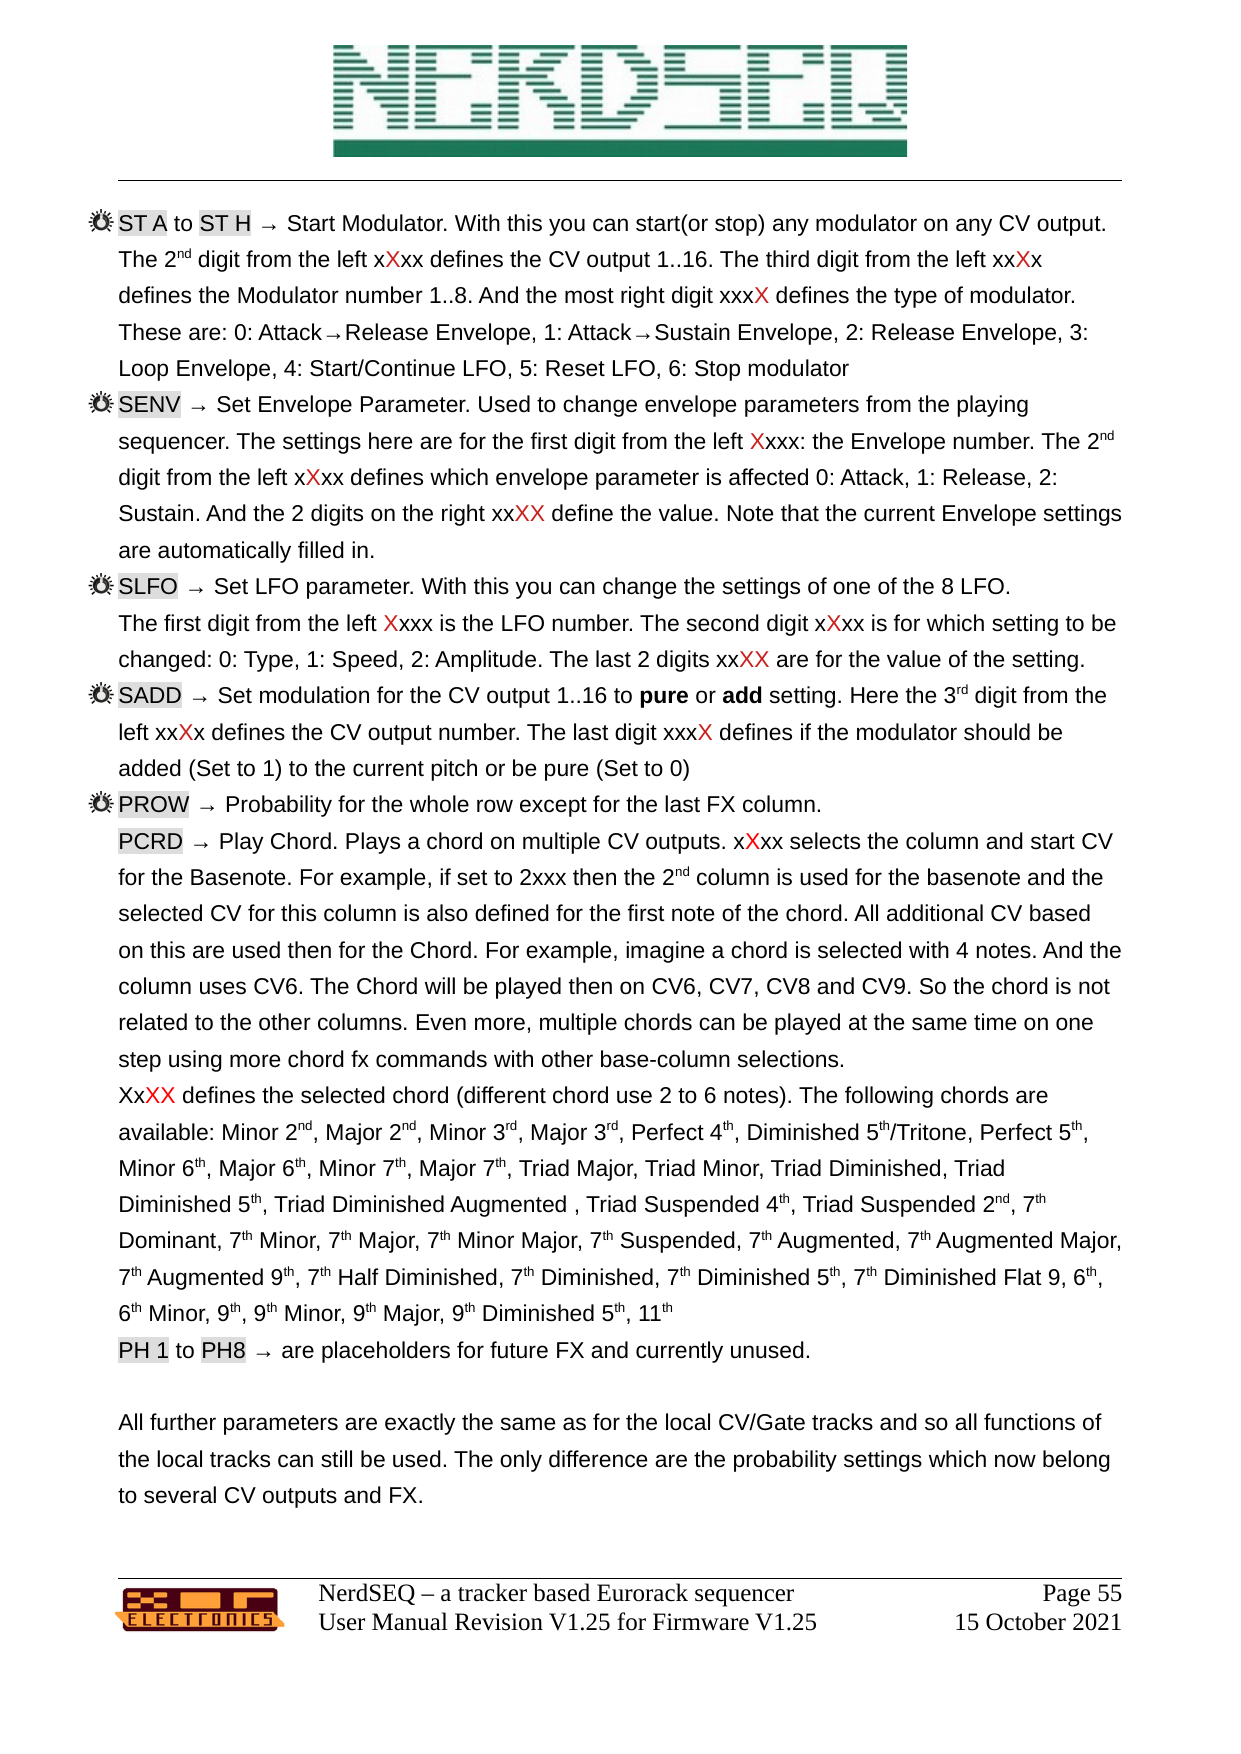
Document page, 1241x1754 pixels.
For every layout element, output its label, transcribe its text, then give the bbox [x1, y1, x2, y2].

text PCRD → Play Chord. Plays a chord on multiple CV outputs. xXxx selects the column and start CV for the Basenote. For example, if set to 2xxx then the 2nd column is used for the basenote and the selected CV for this column is also defined for the first note of the chord. All additional CV based on this are used then for the Chord. For example, imagine a chord is selected with 4 notes. And the column uses CV6. The Chord will be played then on CV6, CV7, CV8 and CV9. So the chord is not related to the other columns. Even more, multiple chords can be played at the same time on one step using more chord fx commands with other base-column selections. [118, 828, 1122, 1072]
picture [88, 573, 114, 598]
picture [88, 209, 114, 235]
text All further parameters are exactly the same as for the local CV/Gate tracks and so all functions of the local tracks can still be used. The only difference are the probability settings which now belong to several CV outputs and FX. [118, 1409, 1122, 1508]
picture [333, 45, 908, 157]
text SADD → Set modulation for the CV output 1..16 to pure or add setting. Here the 3rd digit from the left xxXx defines the CV output number. The last digit xxxX defines if the modulator should be added (Set to 1) to the current pitch or be pure (Set to 0) [118, 682, 1122, 781]
text SLFO → Set LFO parameter. With this you can change the settings of one of the 8 LFO. [118, 573, 1122, 599]
text The first digit from the left Xxxx is the LFO number. The second digit xXxx is for which setting to be changed: 0: Type, 1: Speed, 2: Amplitude. The last 2 digits xxXX are for the value of the setting. [118, 609, 1122, 672]
text XxXX defines the selected chord (different chord use 2 to 6 notes). The following chords are available: Minor 2nd, Major 2nd, Minor 3rd, Major 3rd, Perfect 4th, Diminished 5th/Tritone, Perfect 5th, Minor 6th, Major 6th, Minor 7th, Major 7th, Triad Major, Triad Minor, Triad Diminished, Triad Diminished 5th, Triad Diminished Augmented , Triad Suspended 4th, Triad Suspended 2nd, 7th Dominant, 7th Minor, 7th Major, 7th Minor Major, 7th Suspended, 7th Augmented, 7th Augmented Major, 7th Augmented 9th, 7th Half Diminished, 7th Diminished, 7th Diminished 5th, 7th Diminished Flat 9, 6th, 6th Minor, 9th, 9th Minor, 9th Major, 9th Diminished 5th, 11th [118, 1082, 1122, 1327]
picture [88, 791, 114, 816]
text The 2nd digit from the left xXxx defines the CV output 1..16. The third digit from the left xxXx defines the Modulator number 1..8. And the most right digit xxxX defines the type of modulator. [118, 246, 1122, 309]
text These are: 0: Attack→Release Envelope, 1: Attack→Sustain Envelope, 2: Release Envelope, 3: Loop Envelope, 4: Start/Continue LFO, 5: Reset LFO, 6: Stop modulator [118, 319, 1122, 381]
picture [115, 1584, 285, 1634]
text ST A to ST H → Start Modulator. With this you can start(or stop) any modulator on any CV output. [118, 209, 1122, 236]
text SENV → Set Envelope Parameter. Used to change envelope parameters from the playing sequencer. The settings here are for the first digit from the left Xxxx: the Envelope number. The 2nd digit from the left xXxx defines which envelope parameter is affected 0: Attack, 1: Release, 2: Sustain. And the 2 digits on the right xxXX define the value. Note that the current Envelope settings are automatically filled in. [118, 391, 1122, 563]
text PROW → Probability for the whole row except for the last FX column. [118, 791, 1122, 818]
text PH 1 to PH8 → are placeholders for future FX and currently unused. [118, 1337, 1122, 1363]
picture [88, 391, 114, 416]
picture [88, 682, 114, 707]
